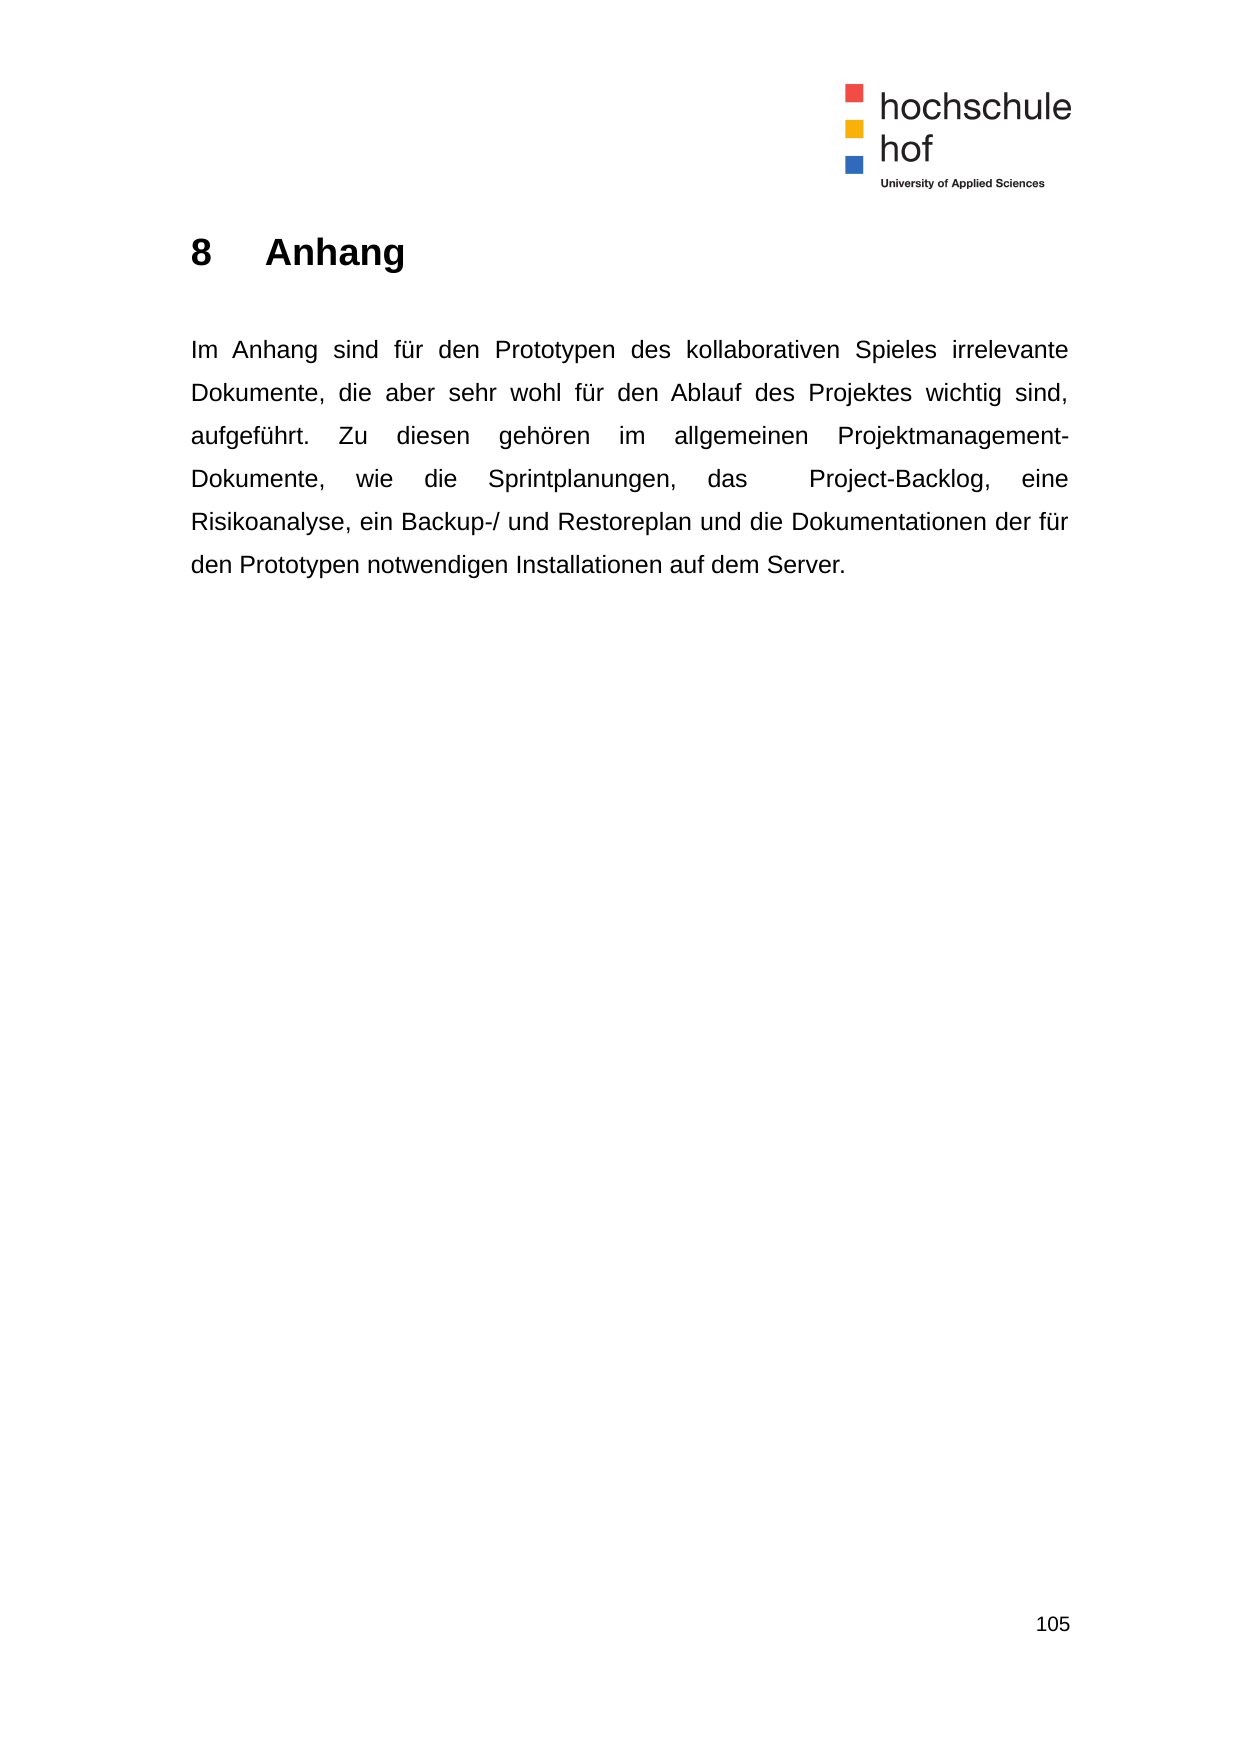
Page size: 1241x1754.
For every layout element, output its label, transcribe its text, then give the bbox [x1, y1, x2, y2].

picture [845, 84, 1071, 189]
subtitle Anhang [191, 229, 1070, 273]
text Im Anhang sind für den Prototypen des kollaborativen Spieles irrelevante Dokumente, die aber sehr wohl für den Ablauf des Projektes wichtig sind, aufgeführt. Zu diesen gehören im allgemeinen Projektmanagement-Dokumente, wie die Sprintplanungen, das Project-Backlog, eine Risikoanalyse, ein Backup-/ und Restoreplan und die Dokumentationen der für den Prototypen notwendigen Installationen auf dem Server. [191, 334, 1070, 579]
